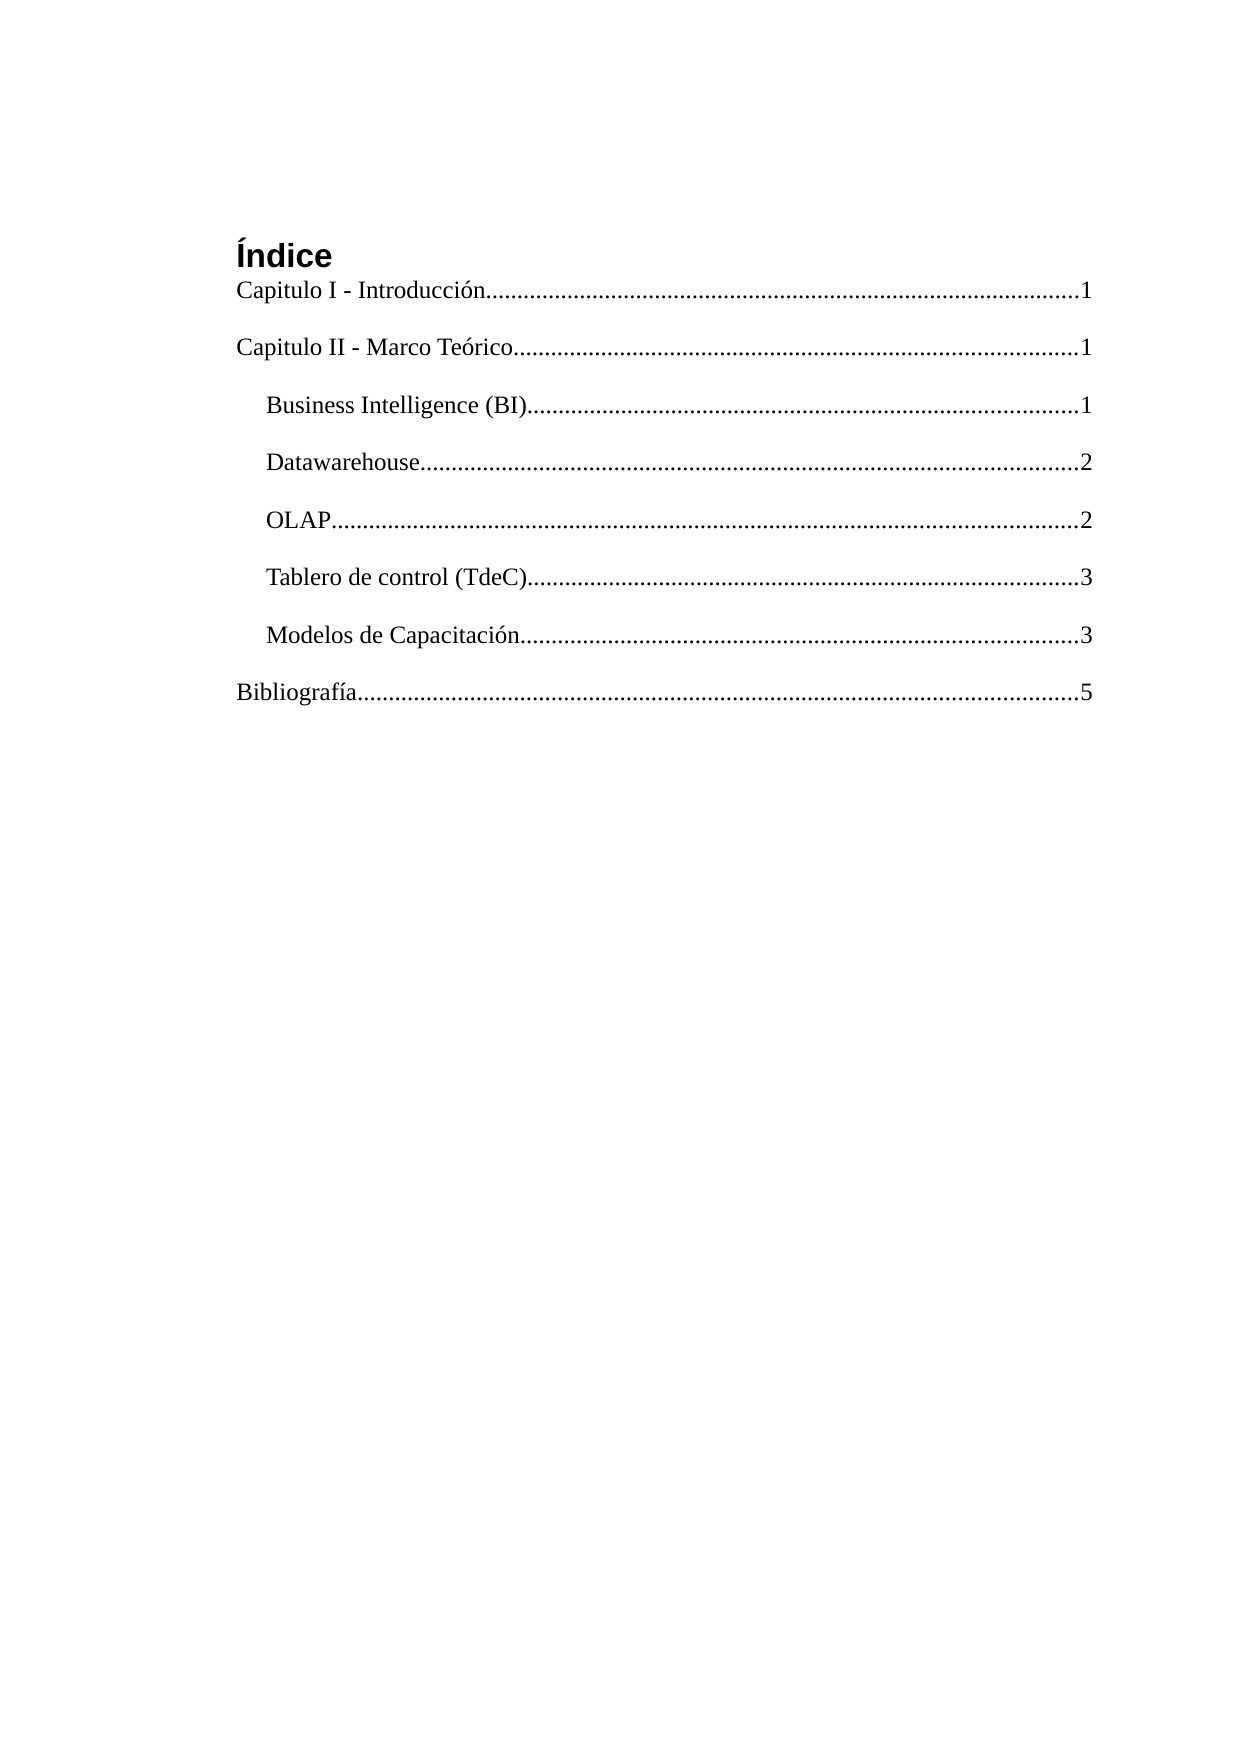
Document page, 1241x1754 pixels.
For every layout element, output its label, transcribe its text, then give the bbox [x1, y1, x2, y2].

text Tablero de control (TdeC) 3 [266, 562, 1093, 591]
text Capitulo II - Marco Teórico 1 [236, 332, 1093, 361]
subtitle Índice [236, 236, 1093, 275]
text Bibliografía 5 [236, 677, 1093, 706]
text Business Intelligence (BI) 1 [266, 390, 1093, 418]
text OLAP 2 [266, 505, 1093, 533]
text Modelos de Capacitación 3 [266, 620, 1093, 648]
text Capitulo I - Introducción 1 [236, 275, 1093, 303]
text Datawarehouse 2 [266, 447, 1093, 476]
